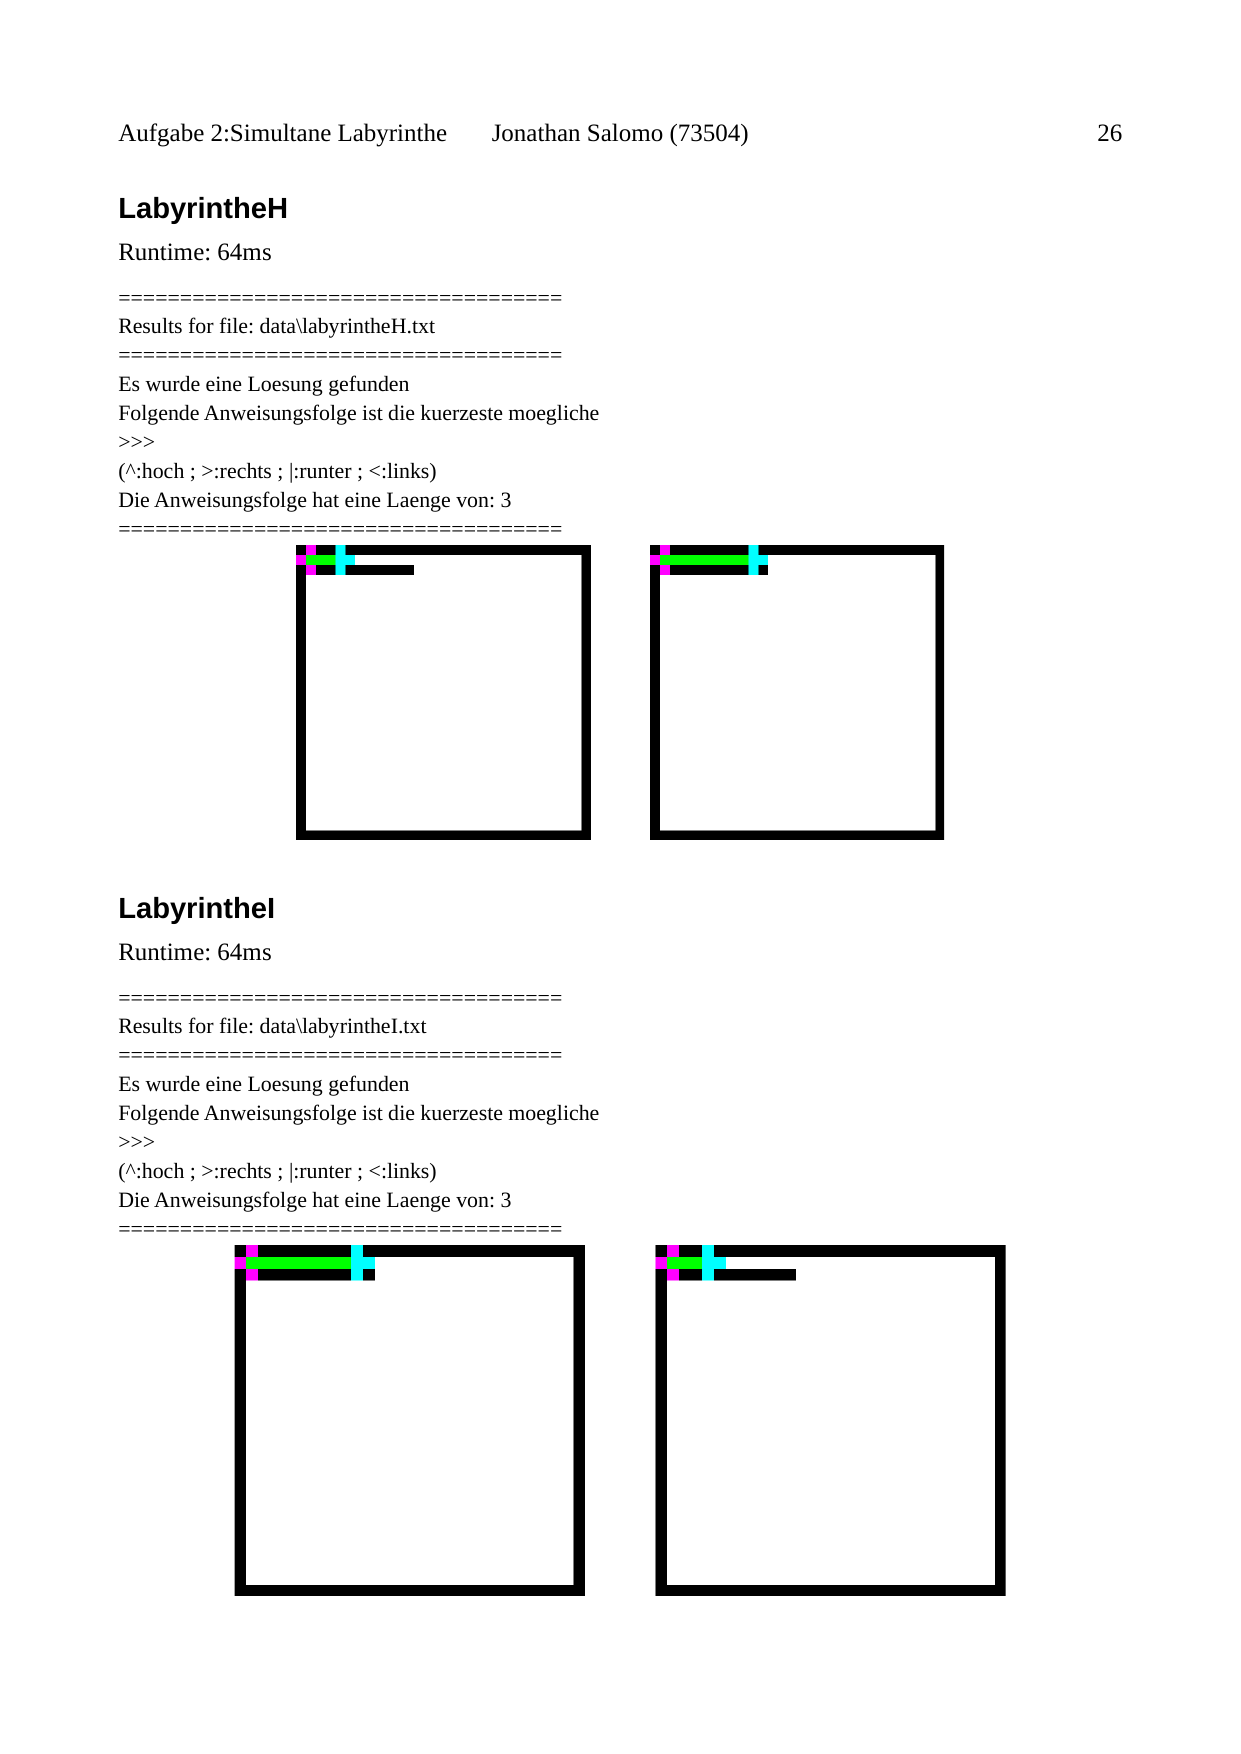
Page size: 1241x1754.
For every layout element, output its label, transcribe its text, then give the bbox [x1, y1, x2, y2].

text Die Anweisungsfolge hat eine Laenge von: 3 [118, 487, 1122, 512]
text ==================================== [118, 984, 1122, 1010]
text Runtime: 64ms [118, 937, 1122, 966]
text Runtime: 64ms [118, 237, 1122, 266]
text >>> [118, 1129, 1122, 1154]
text Die Anweisungsfolge hat eine Laenge von: 3 [118, 1187, 1122, 1212]
text Results for file: data\labyrintheI.txt [118, 1013, 1122, 1039]
text (^:hoch ; >:rechts ; |:runter ; <:links) [118, 1158, 1122, 1183]
text ==================================== [118, 284, 1122, 310]
text Results for file: data\labyrintheH.txt [118, 313, 1122, 339]
text (^:hoch ; >:rechts ; |:runter ; <:links) [118, 458, 1122, 483]
text ==================================== [118, 1216, 1122, 1241]
picture [234, 1245, 1006, 1596]
picture [296, 545, 945, 840]
text Es wurde eine Loesung gefunden [118, 1071, 1122, 1097]
text ==================================== [118, 516, 1122, 541]
text ==================================== [118, 342, 1122, 368]
subtitle LabyrintheI [118, 891, 1122, 924]
text Folgende Anweisungsfolge ist die kuerzeste moegliche [118, 1100, 1122, 1126]
text Es wurde eine Loesung gefunden [118, 371, 1122, 397]
text ==================================== [118, 1042, 1122, 1068]
subtitle LabyrintheH [118, 191, 1122, 224]
text >>> [118, 429, 1122, 454]
text Folgende Anweisungsfolge ist die kuerzeste moegliche [118, 400, 1122, 426]
